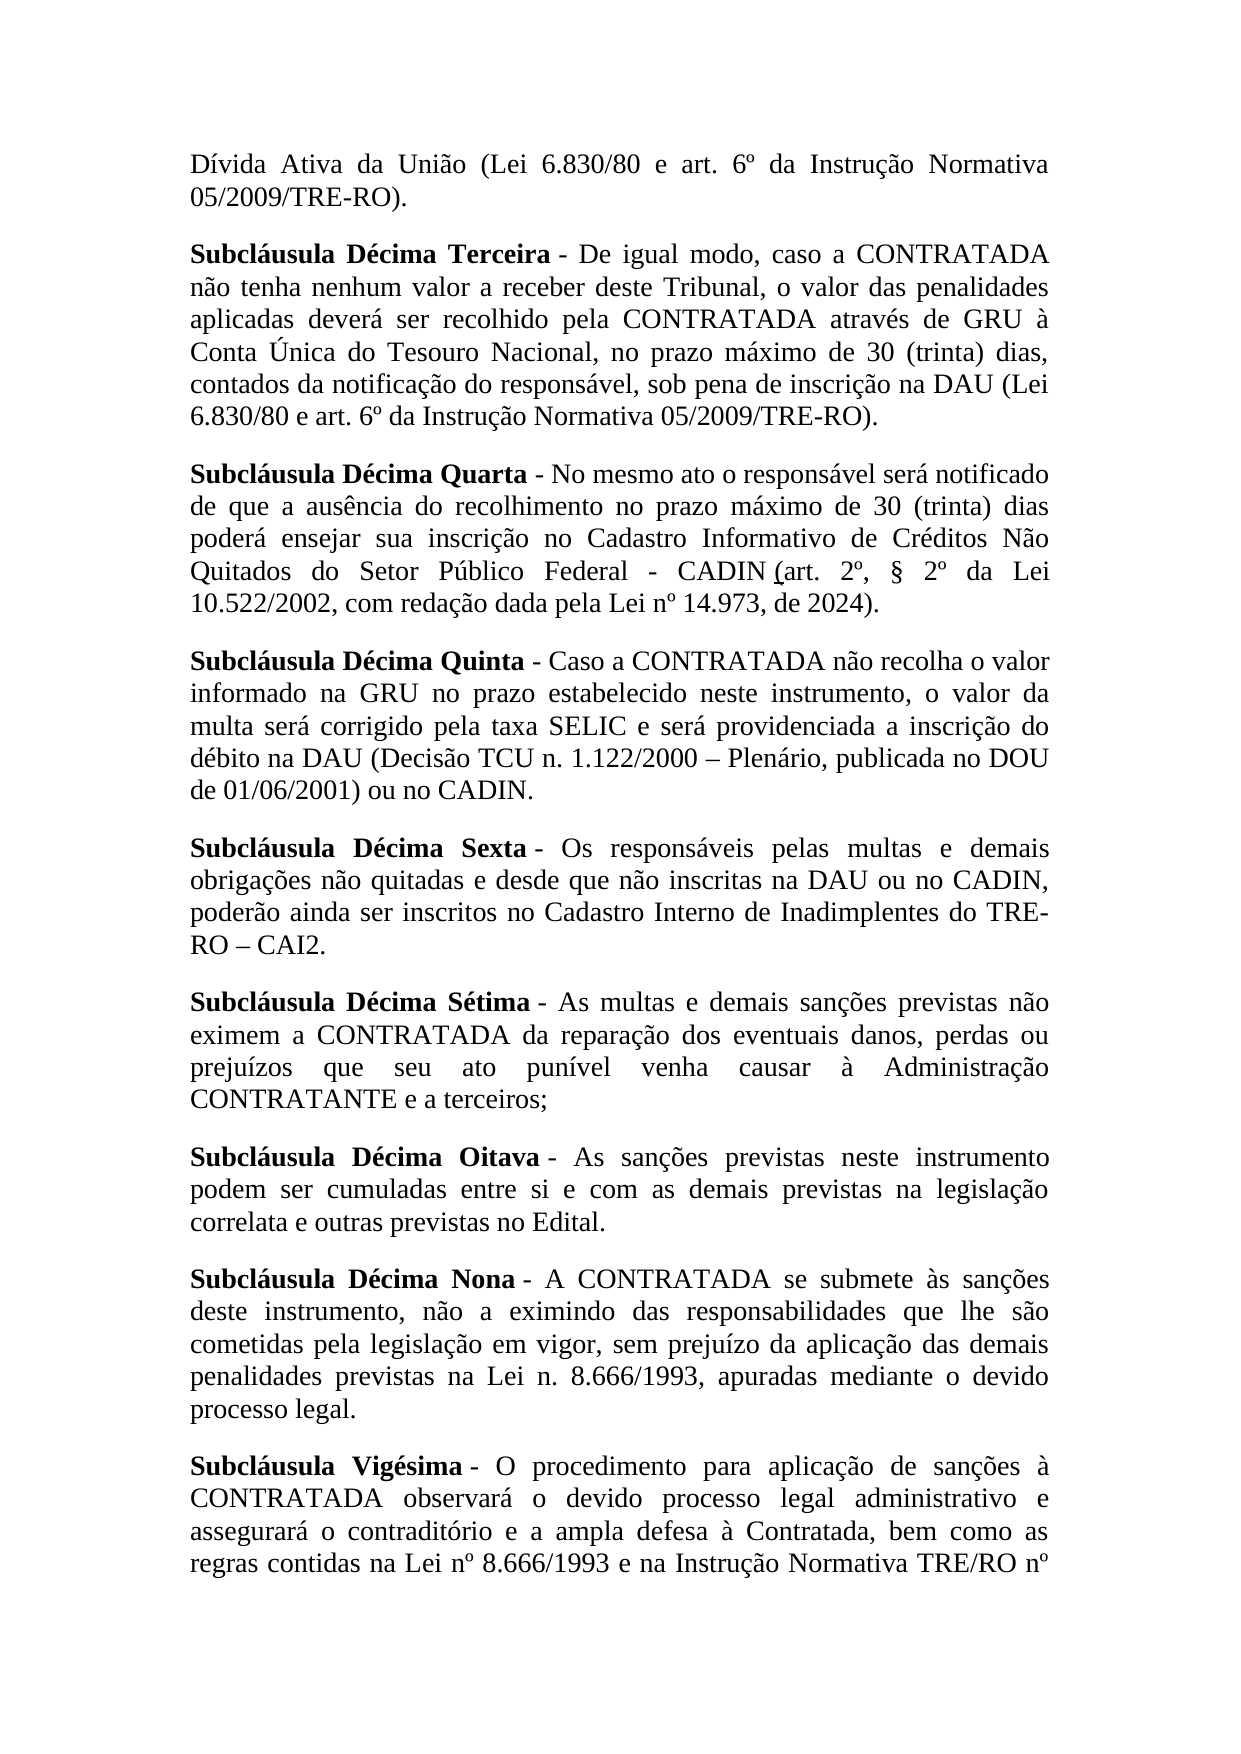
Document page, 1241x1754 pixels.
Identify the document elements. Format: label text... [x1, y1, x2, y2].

text Subcláusula Décima Quarta - No mesmo ato o responsável será notificado de que a ausência do recolhimento no prazo máximo de 30 (trinta) dias poderá ensejar sua inscrição no Cadastro Informativo de Créditos Não Quitados do Setor Público Federal - CADIN (art. 2º, § 2º da Lei 10.522/2002, com redação dada pela Lei nº 14.973, de 2024). [190, 457, 1051, 619]
text Subcláusula Décima Quinta - Caso a CONTRATADA não recolha o valor informado na GRU no prazo estabelecido neste instrumento, o valor da multa será corrigido pela taxa SELIC e será providenciada a inscrição do débito na DAU (Decisão TCU n. 1.122/2000 – Plenário, publicada no DOU de 01/06/2001) ou no CADIN. [190, 644, 1051, 806]
text Subcláusula Décima Sexta - Os responsáveis pelas multas e demais obrigações não quitadas e desde que não inscritas na DAU ou no CADIN, poderão ainda ser inscritos no Cadastro Interno de Inadimplentes do TRE-RO – CAI2. [190, 831, 1051, 960]
text Subcláusula Vigésima - O procedimento para aplicação de sanções à CONTRATADA observará o devido processo legal administrativo e assegurará o contraditório e a ampla defesa à Contratada, bem como as regras contidas na Lei nº 8.666/1993 e na Instrução Normativa TRE/RO nº [190, 1449, 1051, 1579]
text Subcláusula Décima Oitava - As sanções previstas neste instrumento podem ser cumuladas entre si e com as demais previstas na legislação correlata e outras previstas no Edital. [190, 1140, 1051, 1237]
text Subcláusula Décima Nona - A CONTRATADA se submete às sanções deste instrumento, não a eximindo das responsabilidades que lhe são cometidas pela legislação em vigor, sem prejuízo da aplicação das demais penalidades previstas na Lei n. 8.666/1993, apuradas mediante o devido processo legal. [190, 1262, 1051, 1424]
text Subcláusula Décima Sétima - As multas e demais sanções previstas não eximem a CONTRATADA da reparação dos eventuais danos, perdas ou prejuízos que seu ato punível venha causar à Administração CONTRATANTE e a terceiros; [190, 985, 1051, 1115]
text Subcláusula Décima Terceira - De igual modo, caso a CONTRATADA não tenha nenhum valor a receber deste Tribunal, o valor das penalidades aplicadas deverá ser recolhido pela CONTRATADA através de GRU à Conta Única do Tesouro Nacional, no prazo máximo de 30 (trinta) dias, contados da notificação do responsável, sob pena de inscrição na DAU (Lei 6.830/80 e art. 6º da Instrução Normativa 05/2009/TRE-RO). [190, 237, 1051, 432]
text Dívida Ativa da União (Lei 6.830/80 e art. 6º da Instrução Normativa 05/2009/TRE-RO). [190, 148, 1051, 212]
